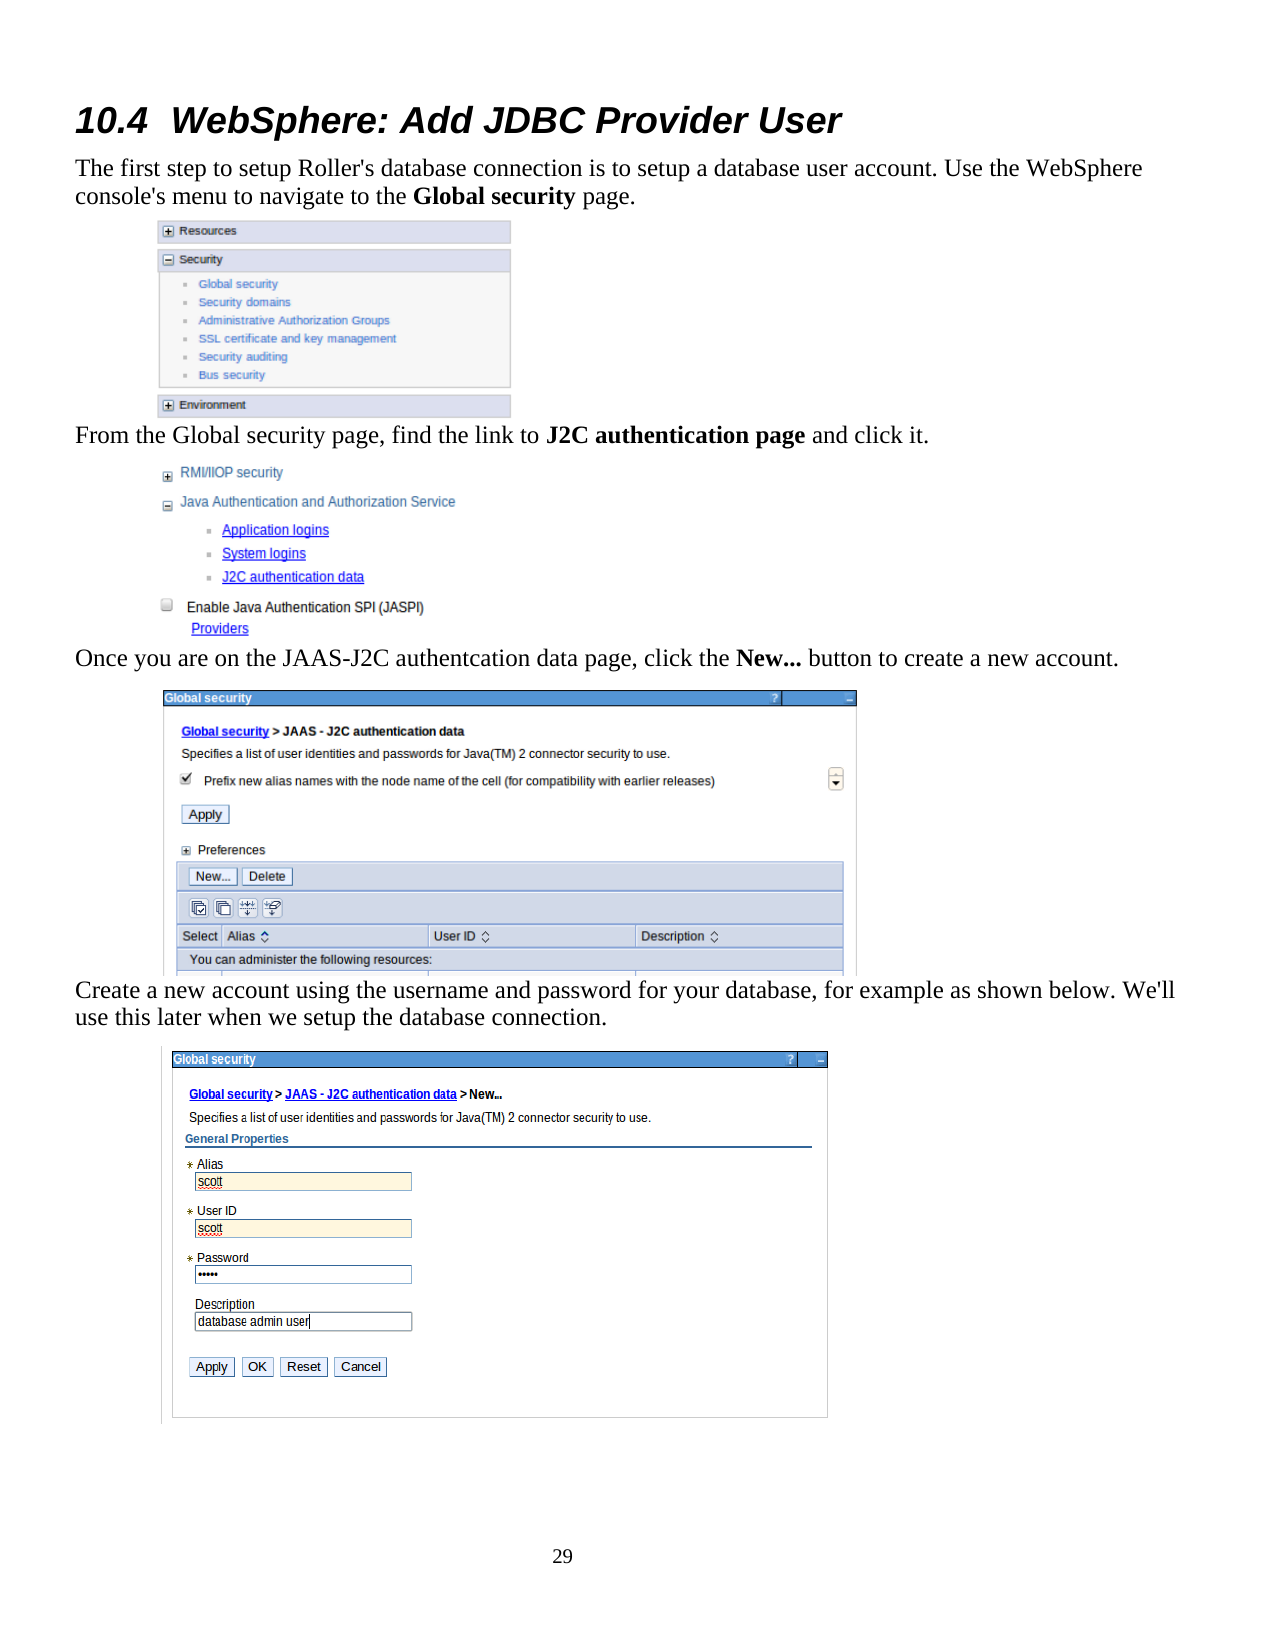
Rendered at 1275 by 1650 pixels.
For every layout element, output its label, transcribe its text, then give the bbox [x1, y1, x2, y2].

text The first step to setup Roller's database connection is to setup a database user account. Use the WebSphere console's menu to navigate to the Global security page. [75, 154, 1200, 210]
picture [157, 686, 861, 976]
text Create a new account using the username and password for your database, for example as shown below. We'll use this later when we setup the database connection. [75, 976, 1200, 1031]
text Once you are on the JAAS-J2C authentcation data page, click the New... button to create a new account. [75, 644, 1200, 671]
subtitle WebSphere: Add JDBC Provider User [75, 100, 1200, 142]
picture [155, 218, 515, 422]
picture [161, 1046, 835, 1424]
text From the Global security page, find the link to J2C authentication page and click it. [75, 422, 1200, 449]
picture [155, 461, 480, 644]
